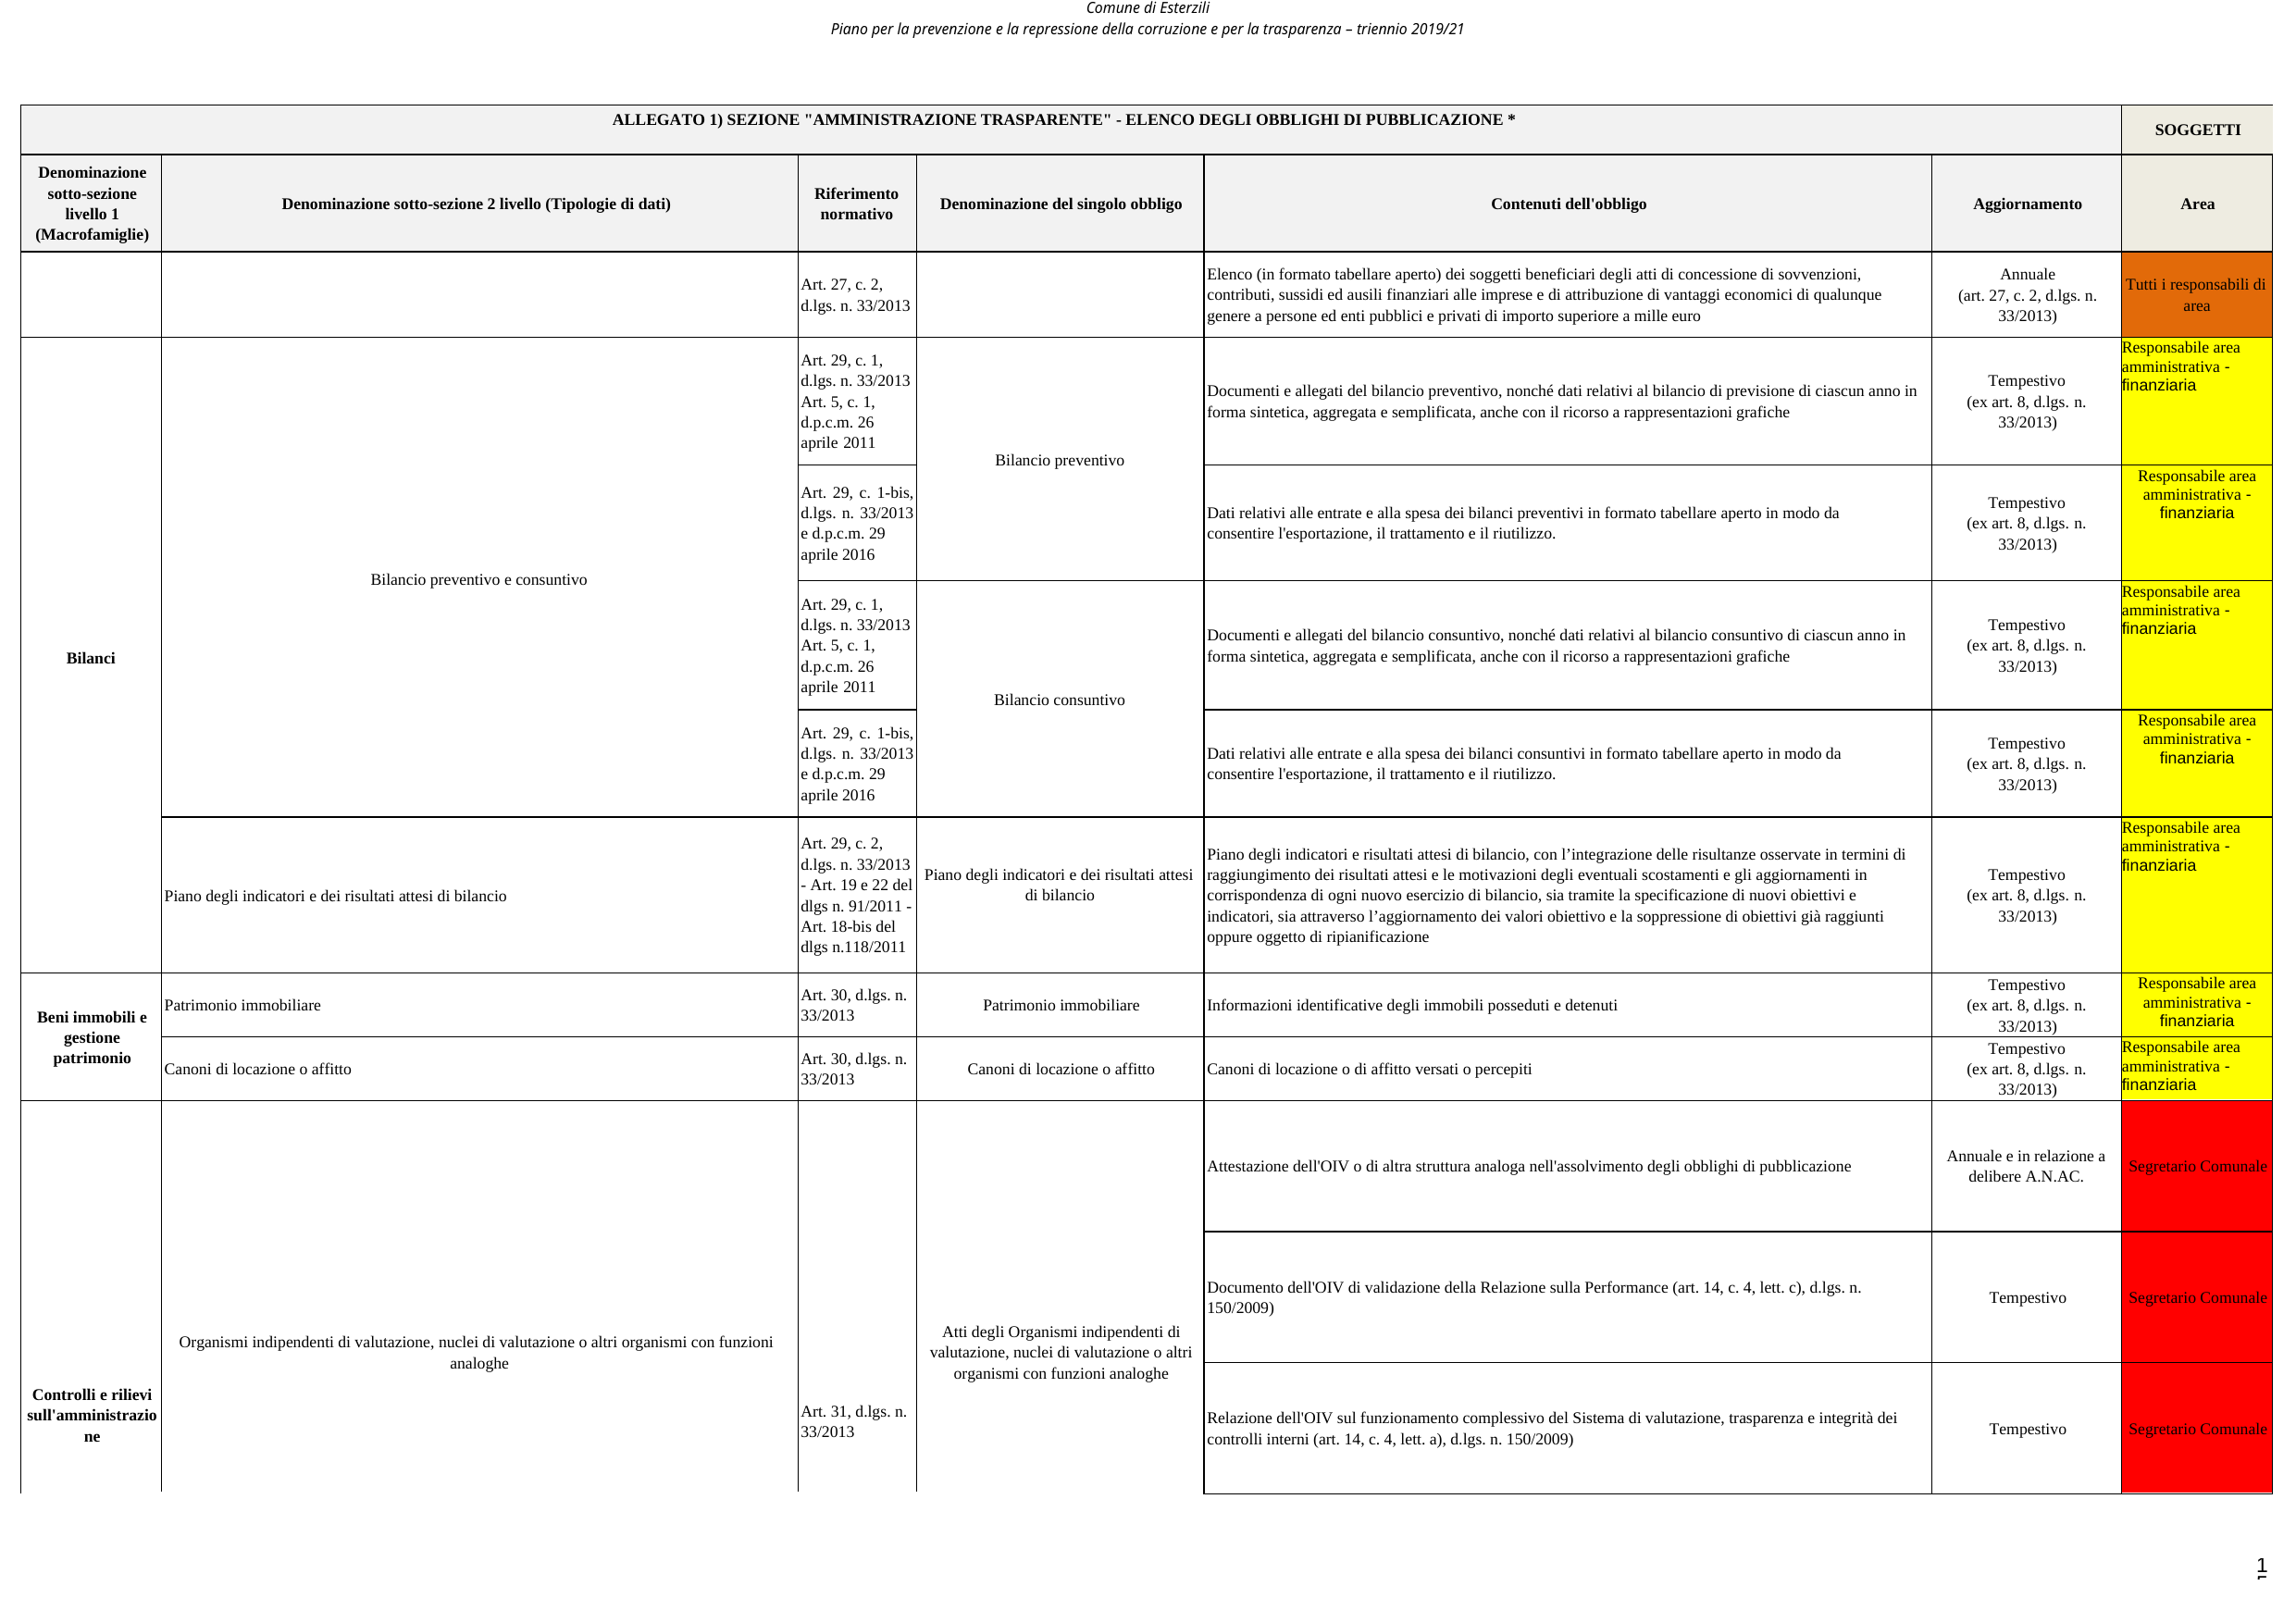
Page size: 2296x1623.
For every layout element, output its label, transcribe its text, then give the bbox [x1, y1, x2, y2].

table_cell Dati relativi alle entrate e alla spesa dei bilanci preventivi in formato tabellare aperto in modo da consentire l'esportazione, il trattamento e il riutilizzo. [1205, 465, 1931, 580]
table_cell Denominazione del singolo obbligo [917, 155, 1203, 251]
table_cell Art. 29, c. 1-bis, d.lgs. n. 33/2013 e d.p.c.m. 29 aprile 2016 [799, 465, 916, 580]
table_cell Contenuti dell'obbligo [1205, 155, 1931, 251]
table_cell Responsabile area amministrativa - finanziaria [2122, 1037, 2272, 1099]
table_cell Art. 29, c. 1, d.lgs. n. 33/2013 Art. 5, c. 1, d.p.c.m. 26 aprile 2011 [799, 581, 916, 709]
table_cell [917, 253, 1203, 337]
table_cell Dati relativi alle entrate e alla spesa dei bilanci consuntivi in formato tabellare aperto in modo da consentire l'esportazione, il trattamento e il riutilizzo. [1205, 711, 1931, 816]
table_cell Segretario Comunale [2122, 1101, 2272, 1231]
table_cell Tempestivo [1932, 1363, 2121, 1493]
table_cell Responsabile area amministrativa - finanziaria [2122, 973, 2272, 1036]
table_cell Bilancio preventivo e consuntivo [162, 338, 798, 816]
table_cell Tempestivo (ex art. 8, d.lgs. n. 33/2013) [1932, 465, 2121, 580]
table_cell Documento dell'OIV di validazione della Relazione sulla Performance (art. 14, c. 4, lett. c), d.lgs. n. 150/2009) [1205, 1233, 1931, 1362]
table_cell Art. 30, d.lgs. n. 33/2013 [799, 973, 916, 1036]
table_cell Patrimonio immobiliare [917, 973, 1203, 1036]
table_cell Art. 29, c. 1, d.lgs. n. 33/2013 Art. 5, c. 1, d.p.c.m. 26 aprile 2011 [799, 338, 916, 465]
table_cell Responsabile area amministrativa - finanziaria [2122, 818, 2272, 973]
table_cell Beni immobili e gestione patrimonio [21, 973, 161, 1099]
table_cell Atti degli Organismi indipendenti di valutazione, nuclei di valutazione o altri organismi con funzioni analoghe [916, 1101, 1203, 1493]
table_cell Documenti e allegati del bilancio preventivo, nonché dati relativi al bilancio di previsione di ciascun anno in forma sintetica, aggregata e semplificata, anche con il ricorso a rappresentazioni grafiche [1205, 338, 1931, 465]
table_header SOGGETTI [2122, 105, 2273, 154]
table_cell [162, 253, 798, 337]
table_cell Art. 29, c. 1-bis, d.lgs. n. 33/2013 e d.p.c.m. 29 aprile 2016 [799, 711, 916, 816]
table_cell Art. 27, c. 2, d.lgs. n. 33/2013 [799, 253, 916, 337]
table_cell Controlli e rilievi sull'amministrazio ne [21, 1101, 161, 1493]
table_cell Bilanci [21, 338, 161, 973]
table_cell Responsabile area amministrativa - finanziaria [2122, 711, 2272, 816]
table_cell Art. 30, d.lgs. n. 33/2013 [799, 1037, 916, 1099]
table_cell Segretario Comunale [2122, 1363, 2272, 1493]
table_cell Segretario Comunale [2122, 1233, 2272, 1362]
table_cell Tempestivo (ex art. 8, d.lgs. n. 33/2013) [1932, 581, 2121, 709]
table_cell Canoni di locazione o affitto [917, 1037, 1203, 1099]
table_cell Tempestivo (ex art. 8, d.lgs. n. 33/2013) [1932, 1037, 2121, 1099]
table_cell Attestazione dell'OIV o di altra struttura analoga nell'assolvimento degli obblighi di pubblicazione [1205, 1101, 1931, 1231]
table_cell [21, 253, 161, 337]
table_cell Bilancio consuntivo [917, 581, 1203, 816]
table_cell Piano degli indicatori e dei risultati attesi di bilancio [917, 818, 1203, 973]
table_cell Piano degli indicatori e dei risultati attesi di bilancio [162, 818, 798, 973]
table_cell Riferimento normativo [799, 155, 916, 251]
table_cell Responsabile area amministrativa - finanziaria [2122, 338, 2272, 465]
table_cell Responsabile area amministrativa - finanziaria [2122, 581, 2272, 709]
table_cell Canoni di locazione o affitto [162, 1037, 798, 1099]
table_cell Tempestivo [1932, 1233, 2121, 1362]
table_cell Annuale (art. 27, c. 2, d.lgs. n. 33/2013) [1932, 253, 2121, 337]
table_cell Organismi indipendenti di valutazione, nuclei di valutazione o altri organismi con funzioni analoghe [162, 1101, 798, 1493]
table_cell Tempestivo (ex art. 8, d.lgs. n. 33/2013) [1932, 973, 2121, 1036]
table_cell Tempestivo (ex art. 8, d.lgs. n. 33/2013) [1932, 711, 2121, 816]
table_header ALLEGATO 1) SEZIONE "AMMINISTRAZIONE TRASPARENTE" - ELENCO DEGLI OBBLIGHI DI PUBBLICAZIONE * [21, 105, 2121, 154]
table_cell Art. 31, d.lgs. n. 33/2013 [798, 1101, 916, 1493]
table_cell Art. 29, c. 2, d.lgs. n. 33/2013 - Art. 19 e 22 del dlgs n. 91/2011 - Art. 18-bis del dlgs n.118/2011 [799, 818, 916, 973]
table_cell Tutti i responsabili di area [2122, 253, 2272, 337]
table_cell Informazioni identificative degli immobili posseduti e detenuti [1205, 973, 1931, 1036]
table_cell Relazione dell'OIV sul funzionamento complessivo del Sistema di valutazione, trasparenza e integrità dei controlli interni (art. 14, c. 4, lett. a), d.lgs. n. 150/2009) [1205, 1363, 1931, 1493]
table_cell Denominazione sotto-sezione 2 livello (Tipologie di dati) [162, 155, 798, 251]
table_cell Annuale e in relazione a delibere A.N.AC. [1932, 1101, 2121, 1231]
table_cell Piano degli indicatori e risultati attesi di bilancio, con l’integrazione delle risultanze osservate in termini di raggiungimento dei risultati attesi e le motivazioni degli eventuali scostamenti e gli aggiornamenti in corrispondenza di ogni nuovo esercizio di bilancio, sia tramite la specificazione di nuovi obiettivi e indicatori, sia attraverso l’aggiornamento dei valori obiettivo e la soppressione di obiettivi già raggiunti oppure oggetto di ripianificazione [1205, 818, 1931, 973]
table_cell Documenti e allegati del bilancio consuntivo, nonché dati relativi al bilancio consuntivo di ciascun anno in forma sintetica, aggregata e semplificata, anche con il ricorso a rappresentazioni grafiche [1205, 581, 1931, 709]
table_cell Tempestivo (ex art. 8, d.lgs. n. 33/2013) [1932, 818, 2121, 973]
table_cell Area [2122, 155, 2272, 251]
table_cell Bilancio preventivo [917, 338, 1203, 580]
table_cell Tempestivo (ex art. 8, d.lgs. n. 33/2013) [1932, 338, 2121, 465]
table_cell Aggiornamento [1932, 155, 2121, 251]
table_cell Responsabile area amministrativa - finanziaria [2122, 465, 2272, 580]
table_cell Canoni di locazione o di affitto versati o percepiti [1205, 1037, 1931, 1099]
table_cell Denominazione sotto-sezione livello 1 (Macrofamiglie) [21, 155, 161, 251]
table_cell Patrimonio immobiliare [162, 973, 798, 1036]
table_cell Elenco (in formato tabellare aperto) dei soggetti beneficiari degli atti di concessione di sovvenzioni, contributi, sussidi ed ausili finanziari alle imprese e di attribuzione di vantaggi economici di qualunque genere a persone ed enti pubblici e privati di importo superiore a mille euro [1205, 253, 1931, 337]
